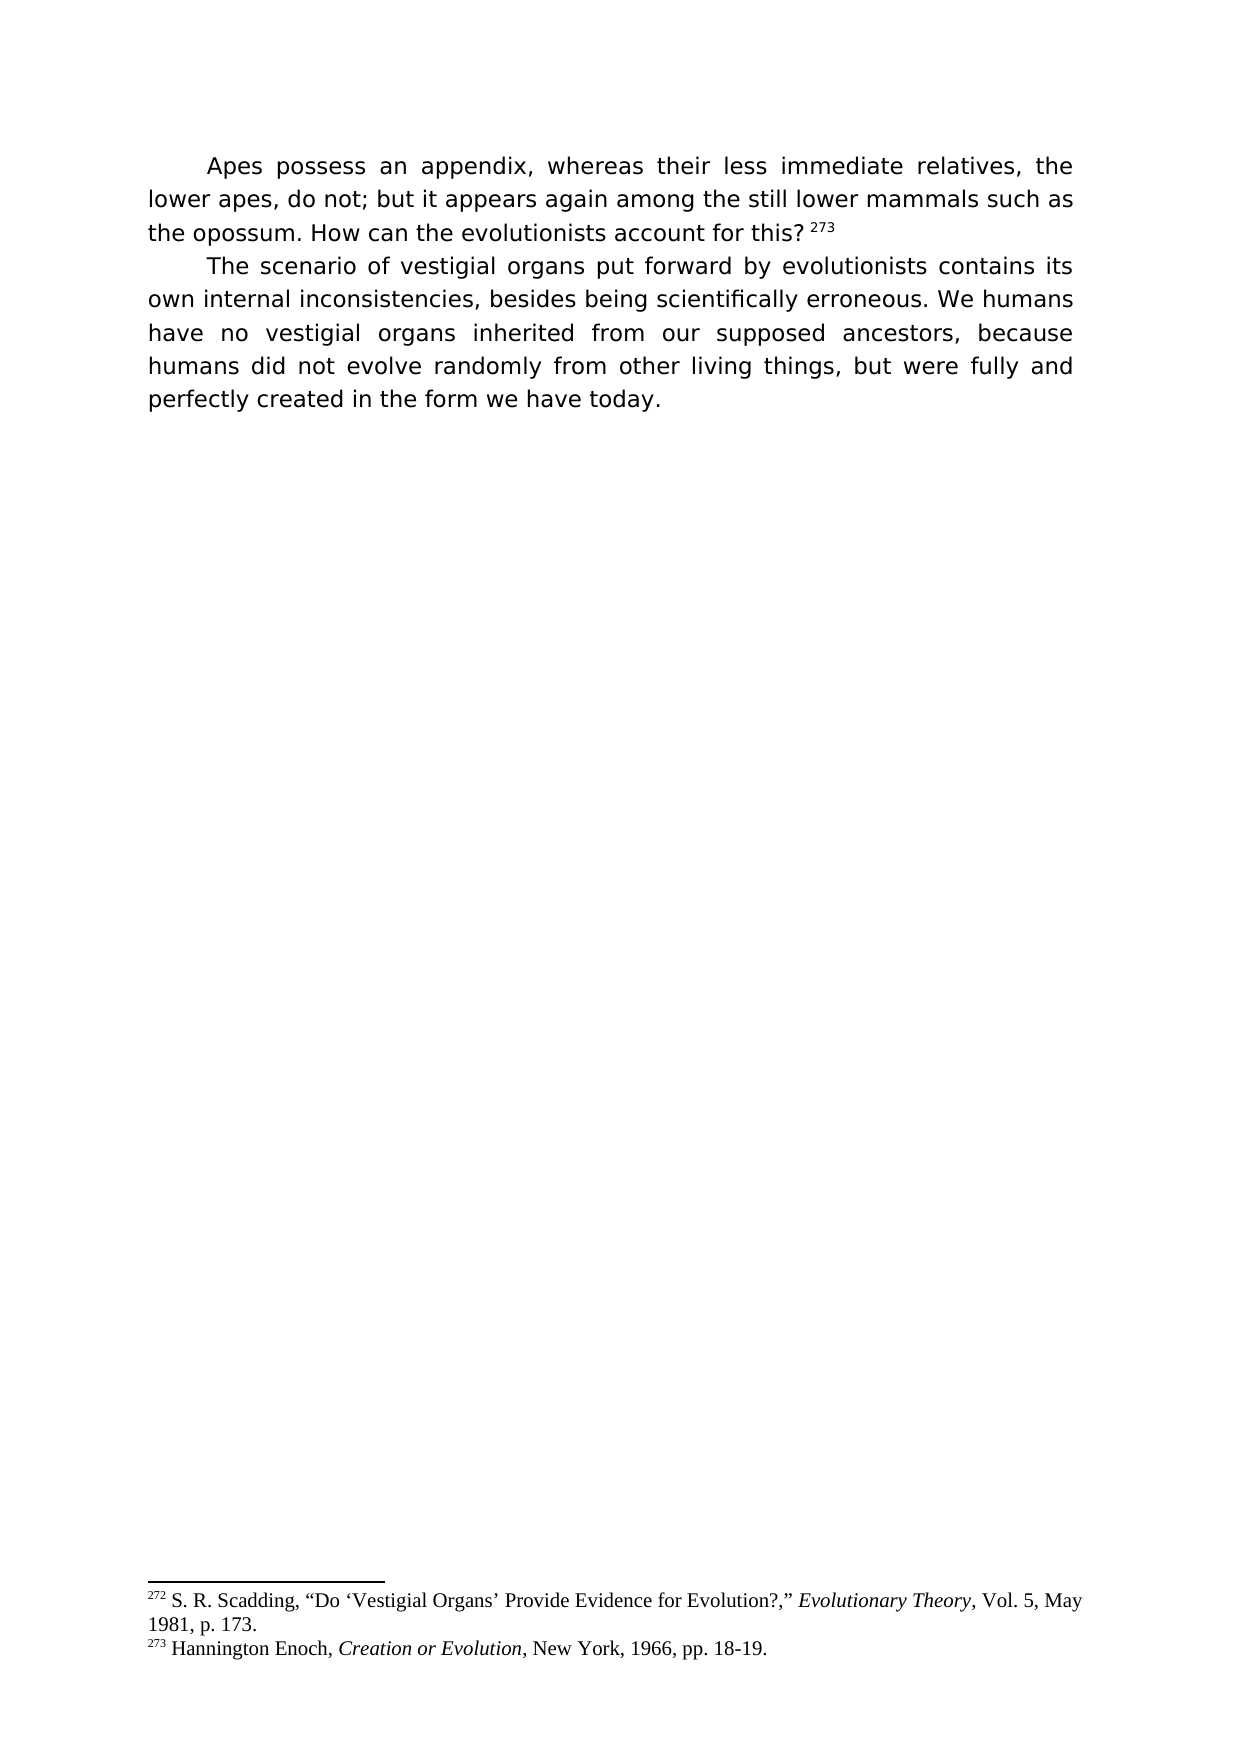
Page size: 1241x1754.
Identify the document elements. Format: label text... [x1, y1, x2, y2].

text The scenario of vestigial organs put forward by evolutionists contains its own internal inconsistencies, besides being scientifically erroneous. We humans have no vestigial organs inherited from our supposed ancestors, because humans did not evolve randomly from other living things, but were fully and perfectly created in the form we have today. [148, 248, 1075, 414]
text Hannington Enoch, Creation or Evolution, New York, 1966, pp. 18-19. [148, 1636, 1093, 1660]
text Apes possess an appendix, whereas their less immediate relatives, the lower apes, do not; but it appears again among the still lower mammals such as the opossum. How can the evolutionists account for this? [148, 148, 1075, 248]
text S. R. Scadding, “Do ‘Vestigial Organs’ Provide Evidence for Evolution?,” Evolutionary Theory, Vol. 5, May 1981, p. 173. [148, 1588, 1093, 1636]
